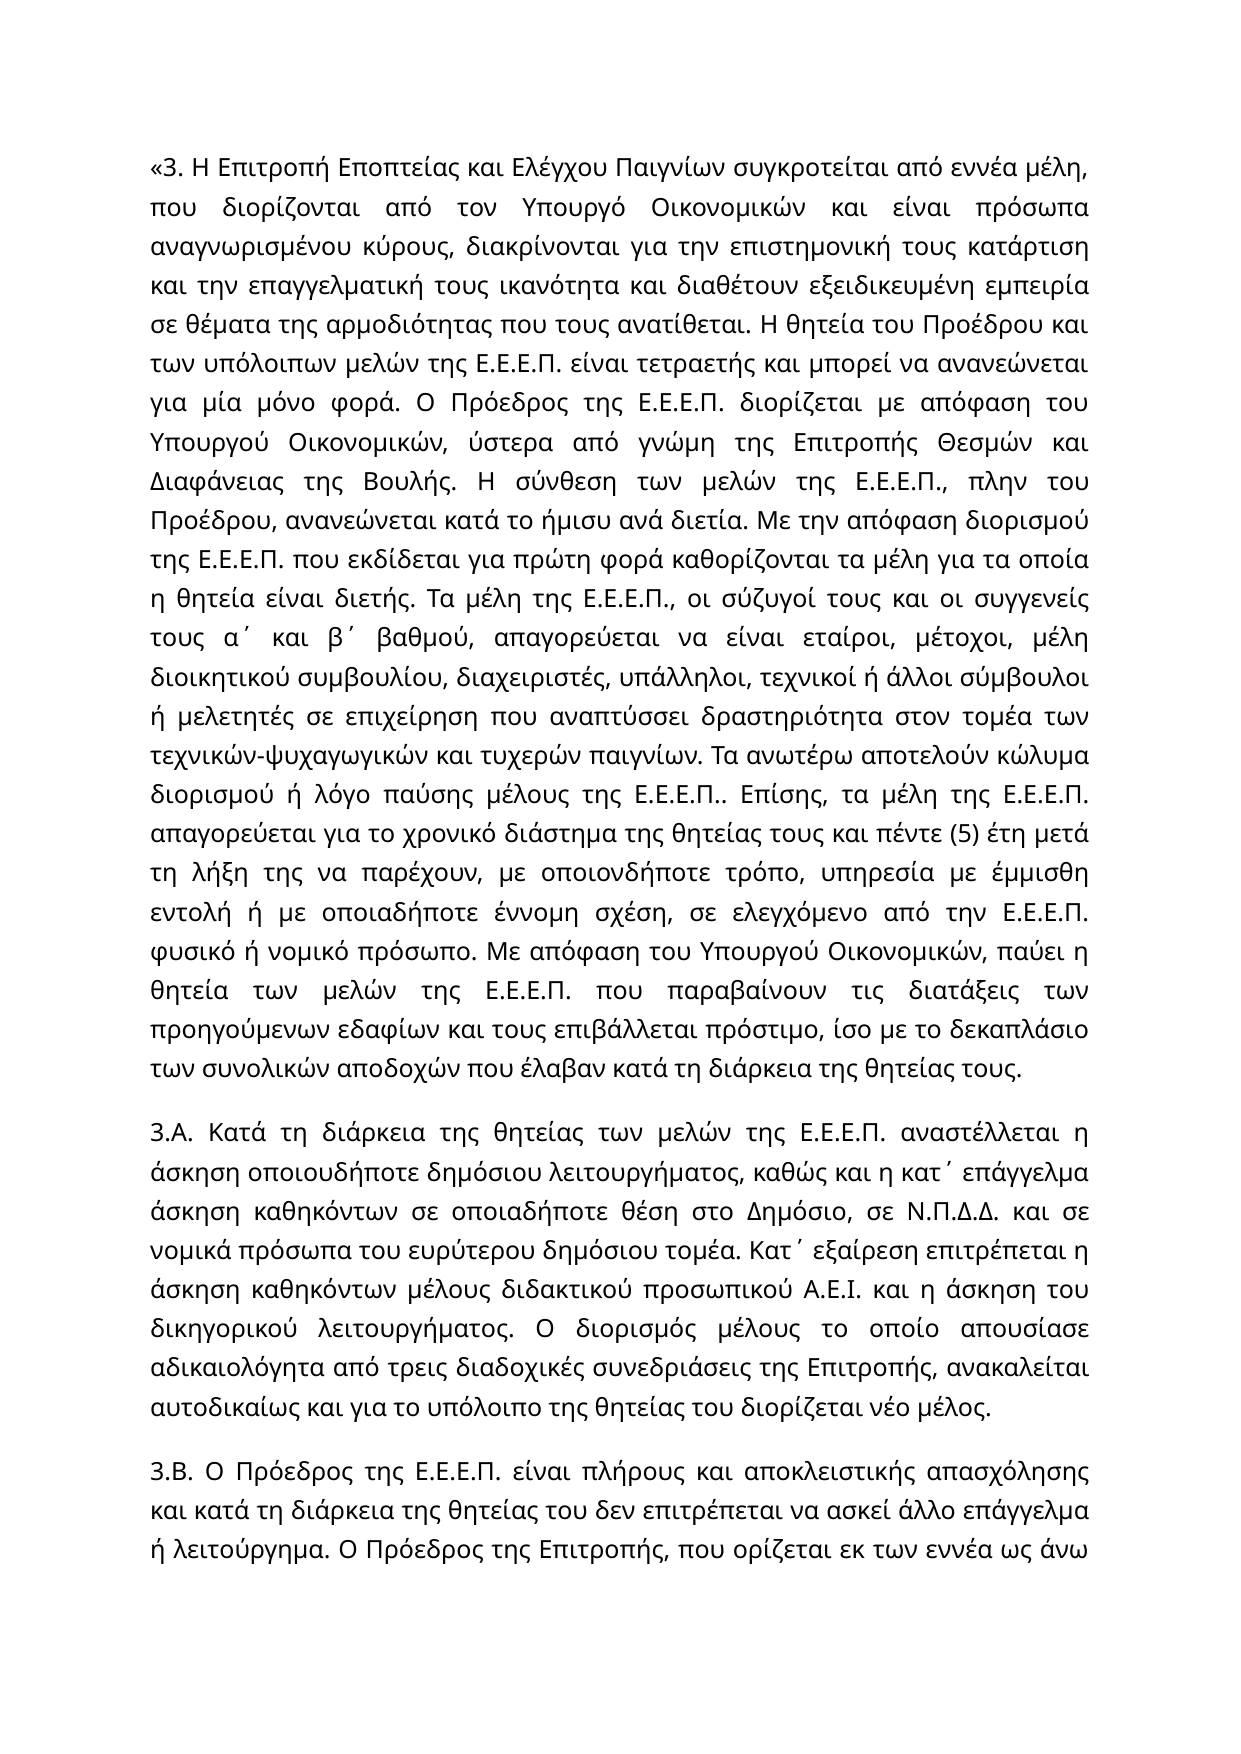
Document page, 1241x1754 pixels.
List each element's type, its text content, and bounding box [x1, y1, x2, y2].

text «3. Η Επιτροπή Εποπτείας και Ελέγχου Παιγνίων συγκροτείται από εννέα μέλη, που διορίζονται από τον Υπουργό Οικονομικών και είναι πρόσωπα αναγνωρισμένου κύρους, διακρίνονται για την επιστημονική τους κατάρτιση και την επαγγελματική τους ικανότητα και διαθέτουν εξειδικευμένη εμπειρία σε θέματα της αρμοδιότητας που τους ανατίθεται. Η θητεία του Προέδρου και των υπόλοιπων μελών της Ε.Ε.Ε.Π. είναι τετραετής και μπορεί να ανανεώνεται για μία μόνο φορά. Ο Πρόεδρος της Ε.Ε.Ε.Π. διορίζεται με απόφαση του Υπουργού Οικονομικών, ύστερα από γνώμη της Επιτροπής Θεσμών και Διαφάνειας της Βουλής. Η σύνθεση των μελών της Ε.Ε.Ε.Π., πλην του Προέδρου, ανανεώνεται κατά το ήμισυ ανά διετία. Με την απόφαση διορισμού της Ε.Ε.Ε.Π. που εκδίδεται για πρώτη φορά καθορίζονται τα μέλη για τα οποία η θητεία είναι διετής. Τα μέλη της Ε.Ε.Ε.Π., οι σύζυγοί τους και οι συγγενείς τους α΄ και β΄ βαθμού, απαγορεύεται να είναι εταίροι, μέτοχοι, μέλη διοικητικού συμβουλίου, διαχειριστές, υπάλληλοι, τεχνικοί ή άλλοι σύμβουλοι ή μελετητές σε επιχείρηση που αναπτύσσει δραστηριότητα στον τομέα των τεχνικών-ψυχαγωγικών και τυχερών παιγνίων. Τα ανωτέρω αποτελούν κώλυμα διορισμού ή λόγο παύσης μέλους της Ε.Ε.Ε.Π.. Επίσης, τα μέλη της Ε.Ε.Ε.Π. απαγορεύεται για το χρονικό διάστημα της θητείας τους και πέντε (5) έτη μετά τη λήξη της να παρέχουν, με οποιονδήποτε τρόπο, υπηρεσία με έμμισθη εντολή ή με οποιαδήποτε έννομη σχέση, σε ελεγχόμενο από την Ε.Ε.Ε.Π. φυσικό ή νομικό πρόσωπο. Με απόφαση του Υπουργού Οικονομικών, παύει η θητεία των μελών της Ε.Ε.Ε.Π. που παραβαίνουν τις διατάξεις των προηγούμενων εδαφίων και τους επιβάλλεται πρόστιμο, ίσο με το δεκαπλάσιο των συνολικών αποδοχών που έλαβαν κατά τη διάρκεια της θητείας τους. [150, 150, 1090, 1085]
text 3.Α. Κατά τη διάρκεια της θητείας των μελών της Ε.Ε.Ε.Π. αναστέλλεται η άσκηση οποιουδήποτε δημόσιου λειτουργήματος, καθώς και η κατ΄ επάγγελμα άσκηση καθηκόντων σε οποιαδήποτε θέση στο Δημόσιο, σε Ν.Π.Δ.Δ. και σε νομικά πρόσωπα του ευρύτερου δημόσιου τομέα. Κατ΄ εξαίρεση επιτρέπεται η άσκηση καθηκό­ντων μέλους διδακτικού προσωπικού Α.Ε.Ι. και η άσκηση του δικηγορικού λειτουργήματος. Ο διορισμός μέλους το οποίο απουσίασε αδικαιολόγητα από τρεις διαδοχικές συνεδριάσεις της Επιτροπής, ανακαλείται αυτοδικαίως και για το υπόλοιπο της θητείας του διορίζεται νέο μέλος. [150, 1115, 1090, 1423]
text 3.Β. Ο Πρόεδρος της Ε.Ε.Ε.Π. είναι πλήρους και αποκλειστικής απασχόλησης και κατά τη διάρκεια της θητείας του δεν επιτρέπεται να ασκεί άλλο επάγγελμα ή λειτούργημα. Ο Πρόεδρος της Επιτροπής, που ορίζεται εκ των εννέα ως άνω [150, 1453, 1090, 1566]
